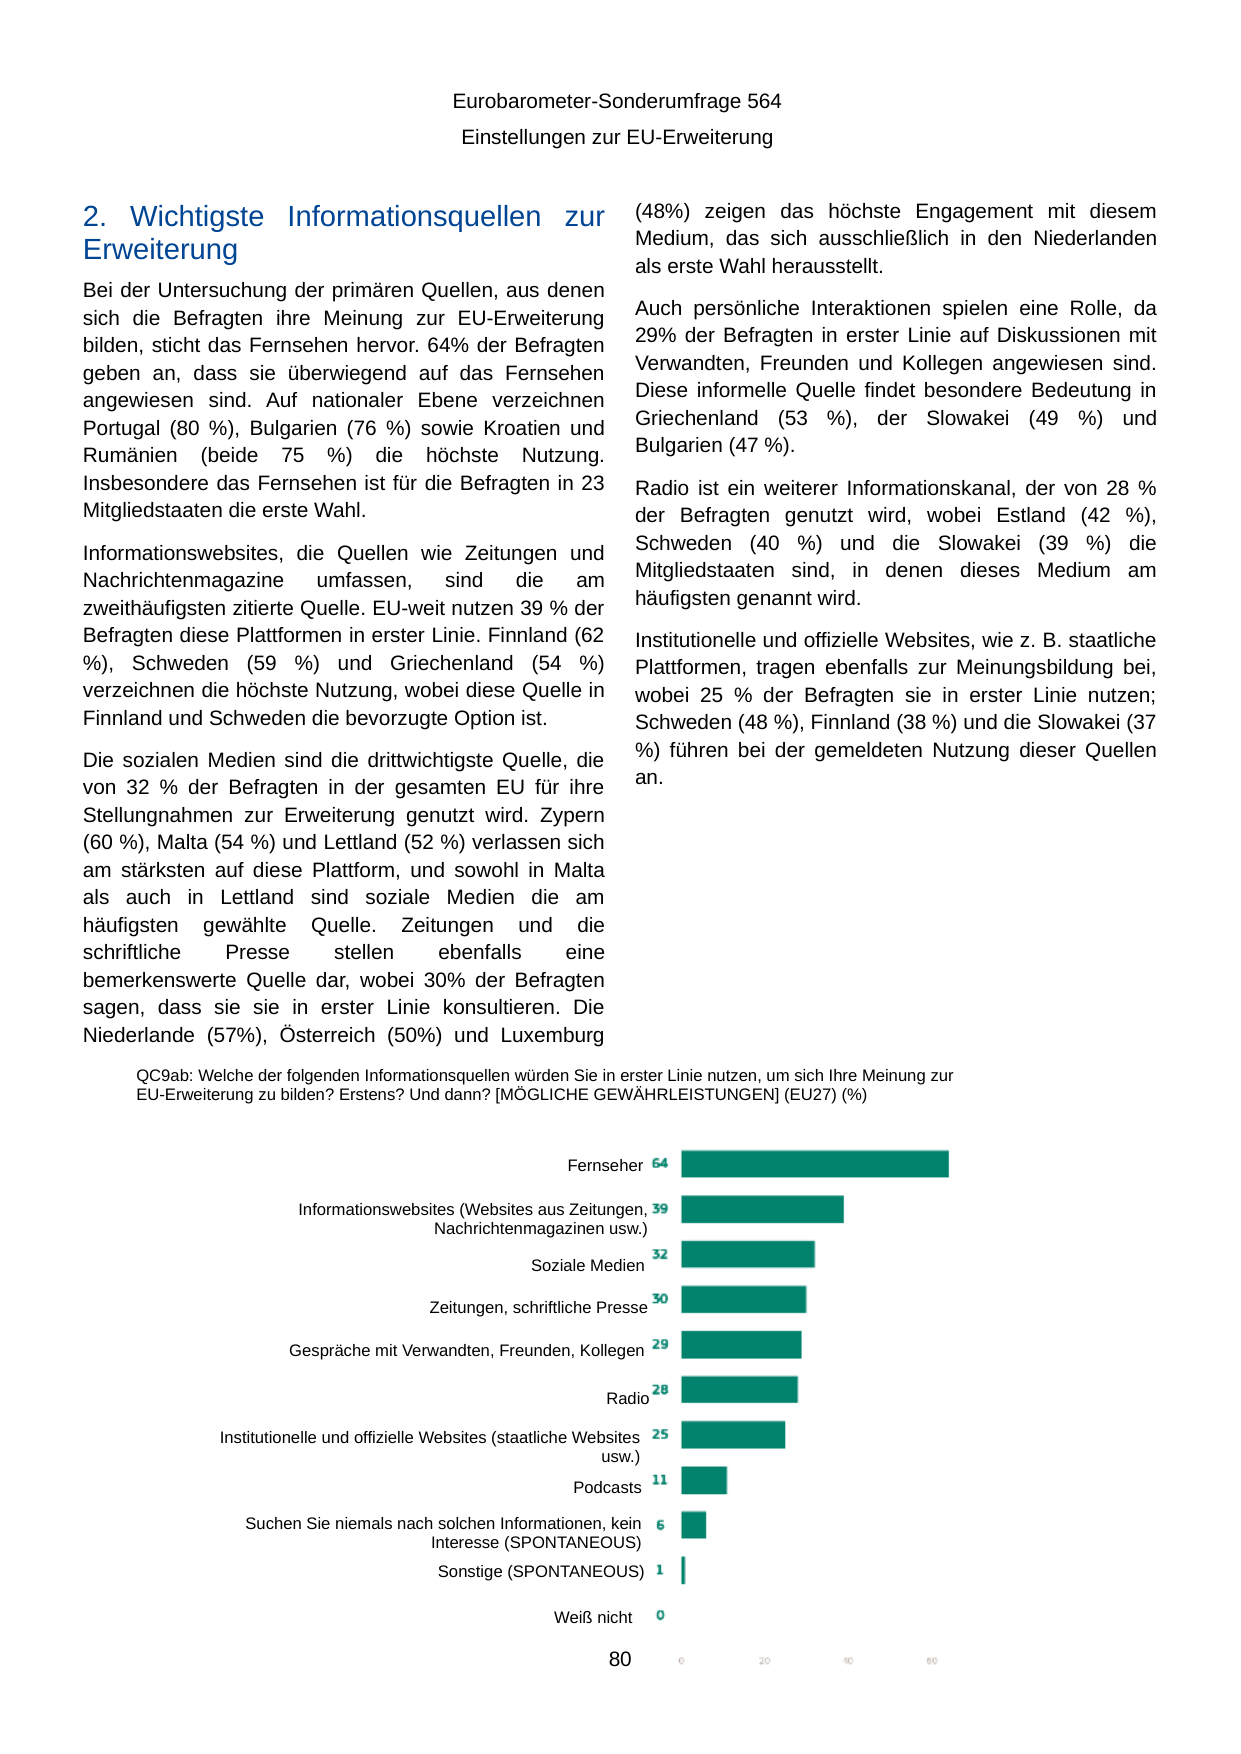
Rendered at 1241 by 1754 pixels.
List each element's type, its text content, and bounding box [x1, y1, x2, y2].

text Institutionelle und offizielle Websites, wie z. B. staatliche Plattformen, tragen ebenfalls zur Meinungsbildung bei, wobei 25 % der Befragten sie in erster Linie nutzen; Schweden (48 %), Finnland (38 %) und die Slowakei (37 %) führen bei der gemeldeten Nutzung dieser Quellen an. [635, 627, 1157, 789]
text Radio ist ein weiterer Informationskanal, der von 28 % der Befragten genutzt wird, wobei Estland (42 %), Schweden (40 %) und die Slowakei (39 %) die Mitgliedstaaten sind, in denen dieses Medium am häufigsten genannt wird. [635, 475, 1157, 609]
text Die sozialen Medien sind die drittwichtigste Quelle, die von 32 % der Befragten in der gesamten EU für ihre Stellungnahmen zur Erweiterung genutzt wird. Zypern (60 %), Malta (54 %) und Lettland (52 %) verlassen sich am stärksten auf diese Plattform, und sowohl in Malta als auch in Lettland sind soziale Medien die am häufigsten gewählte Quelle. Zeitungen und die schriftliche Presse stellen ebenfalls eine bemerkenswerte Quelle dar, wobei 30% der Befragten sagen, dass sie sie in erster Linie konsultieren. Die Niederlande (57%), Österreich (50%) und Luxemburg [83, 747, 605, 1046]
text Bei der Untersuchung der primären Quellen, aus denen sich die Befragten ihre Meinung zur EU-Erweiterung bilden, sticht das Fernsehen hervor. 64% der Befragten geben an, dass sie überwiegend auf das Fernsehen angewiesen sind. Auf nationaler Ebene verzeichnen Portugal (80 %), Bulgarien (76 %) sowie Kroatien und Rumänien (beide 75 %) die höchste Nutzung. Insbesondere das Fernsehen ist für die Befragten in 23 Mitgliedstaaten die erste Wahl. [83, 278, 605, 522]
picture [649, 1143, 1020, 1677]
text (48%) zeigen das höchste Engagement mit diesem Medium, das sich ausschließlich in den Niederlanden als erste Wahl herausstellt. [635, 199, 1157, 278]
subtitle 2. Wichtigste Informationsquellen zur Erweiterung [83, 199, 605, 266]
text Auch persönliche Interaktionen spielen eine Rolle, da 29% der Befragten in erster Linie auf Diskussionen mit Verwandten, Freunden und Kollegen angewiesen sind. Diese informelle Quelle findet besondere Bedeutung in Griechenland (53 %), der Slowakei (49 %) und Bulgarien (47 %). [635, 296, 1157, 457]
text Informationswebsites, die Quellen wie Zeitungen und Nachrichtenmagazine umfassen, sind die am zweithäufigsten zitierte Quelle. EU-weit nutzen 39 % der Befragten diese Plattformen in erster Linie. Finnland (62 %), Schweden (59 %) und Griechenland (54 %) verzeichnen die höchste Nutzung, wobei diese Quelle in Finnland und Schweden die bevorzugte Option ist. [83, 540, 605, 729]
